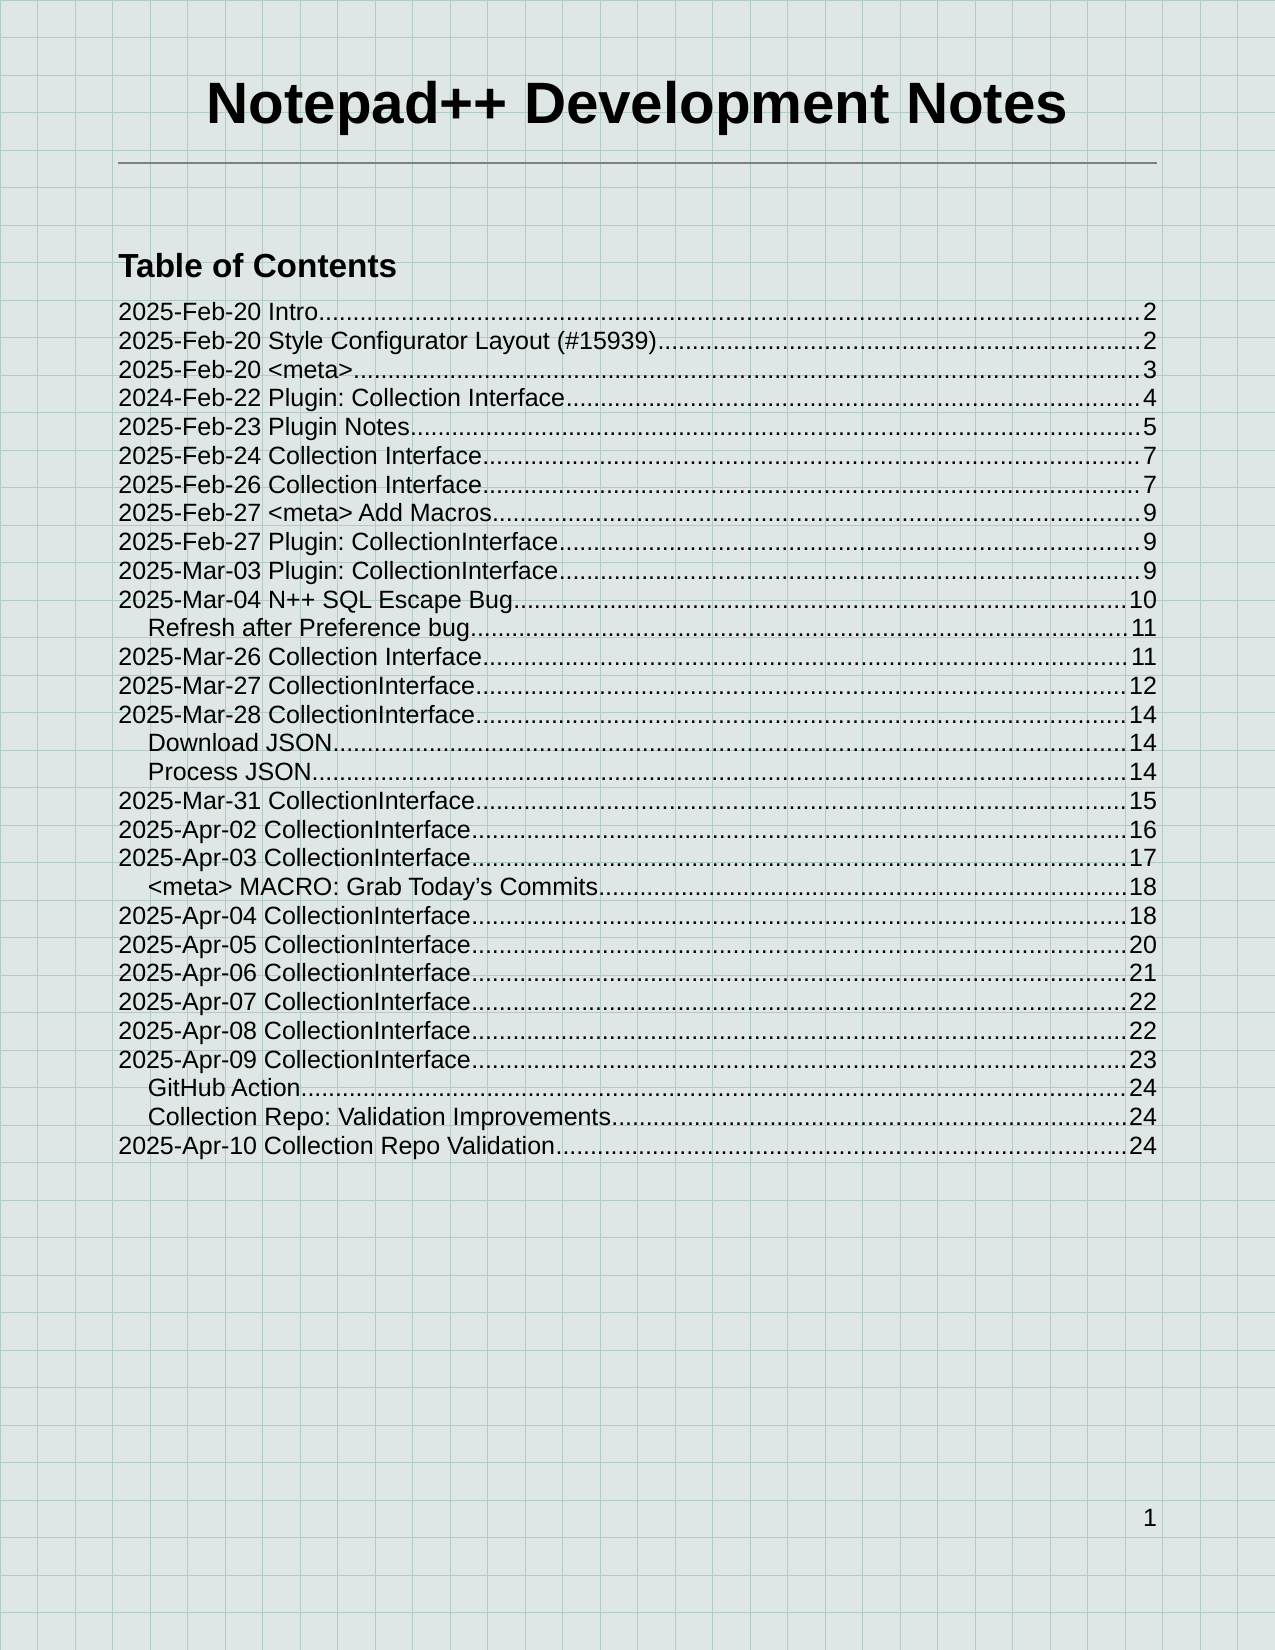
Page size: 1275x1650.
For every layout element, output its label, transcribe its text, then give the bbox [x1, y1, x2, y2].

text 2025-Apr-09 CollectionInterface 23 [118, 1044, 1157, 1073]
text 2025-Mar-04 N++ SQL Escape Bug 10 [118, 584, 1157, 613]
text 2025-Apr-06 CollectionInterface 21 [118, 958, 1157, 987]
text 2024-Feb-22 Plugin: Collection Interface 4 [118, 383, 1157, 412]
text 2025-Feb-20 <meta> 3 [118, 354, 1157, 383]
text 2025-Apr-10 Collection Repo Validation 24 [118, 1131, 1157, 1159]
text Refresh after Preference bug 11 [148, 613, 1157, 642]
text 2025-Feb-23 Plugin Notes 5 [118, 412, 1157, 441]
text 2025-Feb-24 Collection Interface 7 [118, 441, 1157, 469]
text 2025-Feb-20 Intro 2 [118, 297, 1157, 326]
text 2025-Apr-04 CollectionInterface 18 [118, 901, 1157, 929]
text 2025-Mar-03 Plugin: CollectionInterface 9 [118, 556, 1157, 584]
text 2025-Mar-26 Collection Interface 11 [118, 642, 1157, 671]
text 2025-Apr-03 CollectionInterface 17 [118, 843, 1157, 872]
text 2025-Feb-27 Plugin: CollectionInterface 9 [118, 527, 1157, 556]
text Download JSON 14 [148, 728, 1157, 757]
text GitHub Action 24 [148, 1073, 1157, 1102]
text 2025-Apr-08 CollectionInterface 22 [118, 1016, 1157, 1044]
text 2025-Mar-28 CollectionInterface 14 [118, 699, 1157, 728]
text 2025-Apr-05 CollectionInterface 20 [118, 929, 1157, 958]
text Collection Repo: Validation Improvements 24 [148, 1102, 1157, 1131]
text 2025-Mar-31 CollectionInterface 15 [118, 786, 1157, 814]
text 2025-Feb-26 Collection Interface 7 [118, 469, 1157, 498]
text 2025-Apr-02 CollectionInterface 16 [118, 814, 1157, 843]
text <meta> MACRO: Grab Today’s Commits 18 [148, 872, 1157, 901]
text 2025-Feb-27 <meta> Add Macros 9 [118, 498, 1157, 527]
text 2025-Apr-07 CollectionInterface 22 [118, 987, 1157, 1016]
text 2025-Feb-20 Style Configurator Layout (#15939) 2 [118, 326, 1157, 354]
text Process JSON 14 [148, 757, 1157, 786]
text 2025-Mar-27 CollectionInterface 12 [118, 671, 1157, 699]
subtitle Table of Contents [118, 246, 1157, 284]
